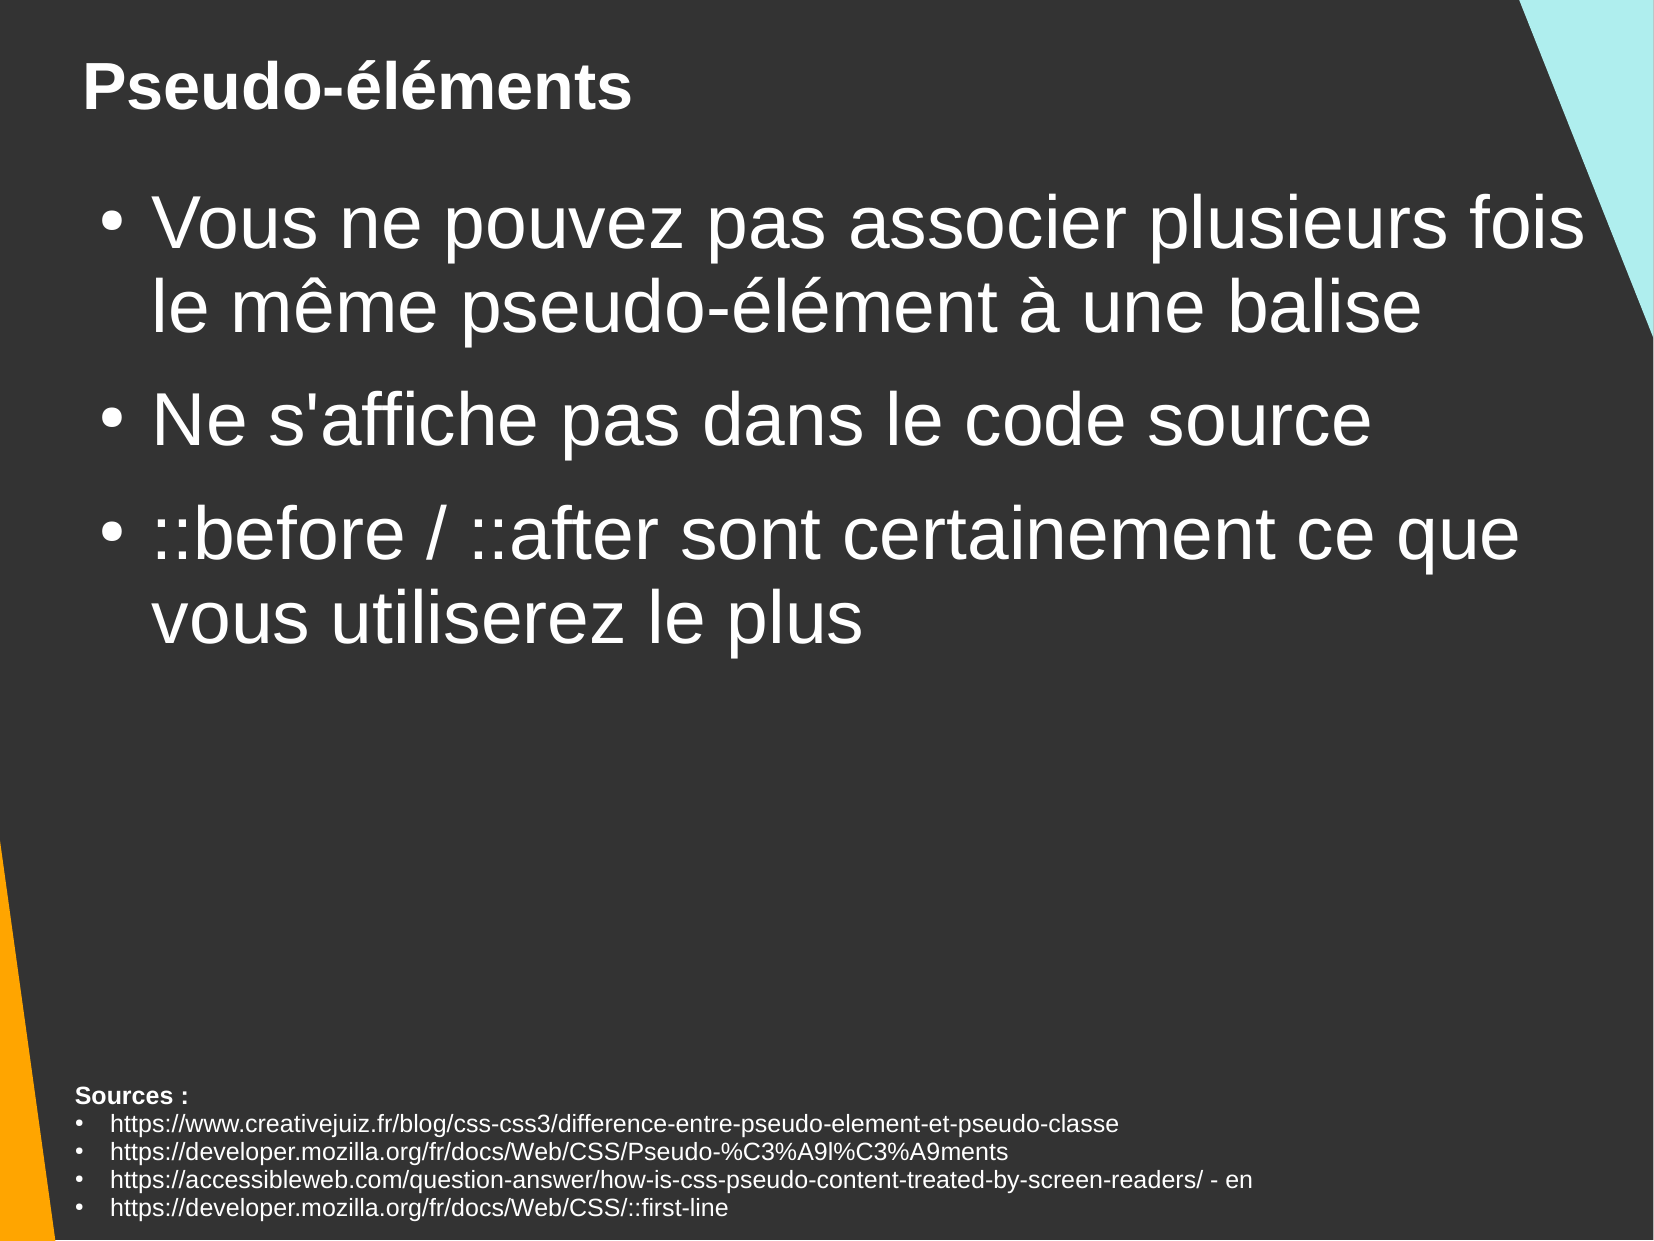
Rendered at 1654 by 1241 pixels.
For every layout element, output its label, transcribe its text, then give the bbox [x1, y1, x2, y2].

text_box Sources : https://www.creativejuiz.fr/blog/css-css3/difference-entre-pseudo-element-et-pseudo-classe https://developer.mozilla.org/fr/docs/Web/CSS/Pseudo-%C3%A9l%C3%A9ments https://accessibleweb.com/question-answer/how-is-css-pseudo-content-treated-by-screen-readers/ - en https://developer.mozilla.org/fr/docs/Web/CSS/::first-line [60, 1074, 1546, 1241]
text_box [0, 840, 56, 1241]
list Vous ne pouvez pas associer plusieurs fois le même pseudo-élément à une balise Ne s'affiche pas dans le code source ::before / ::after sont certainement ce que vous utiliserez le plus [80, 180, 1605, 922]
title Pseudo-éléments [82, 49, 1571, 152]
text_box [1519, 0, 1654, 340]
